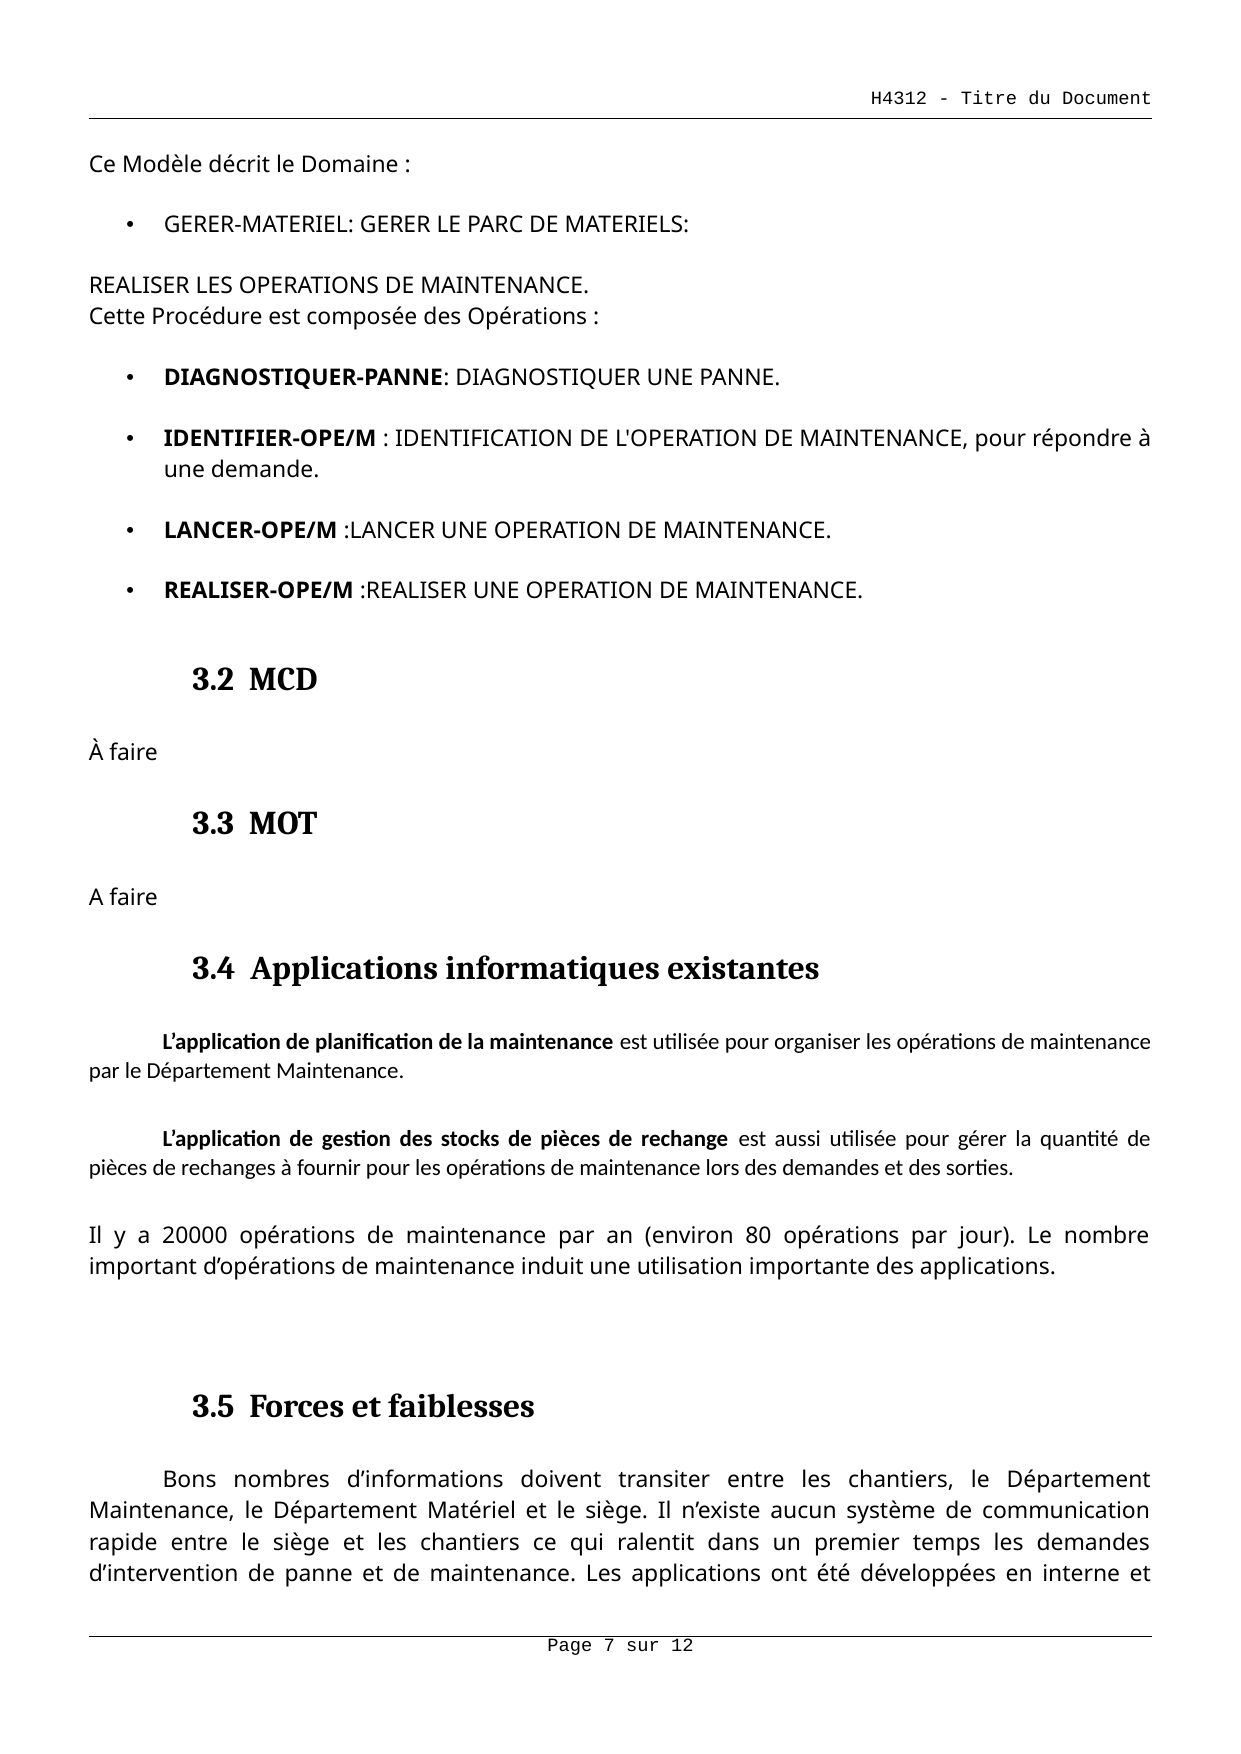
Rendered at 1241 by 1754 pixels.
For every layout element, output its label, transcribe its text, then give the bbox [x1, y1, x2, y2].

text A faire [88, 881, 1152, 912]
list GERER-MATERIEL: GERER LE PARC DE MATERIELS: [126, 208, 1152, 239]
text Cette Procédure est composée des Opérations : [88, 300, 1152, 331]
subtitle MCD [133, 660, 1152, 698]
subtitle Forces et faiblesses [133, 1387, 1152, 1426]
text Bons nombres d’informations doivent transiter entre les chantiers, le Département Maintenance, le Département Matériel et le siège. Il n’existe aucun système de communication rapide entre le siège et les chantiers ce qui ralentit dans un premier temps les demandes d’intervention de panne et de maintenance. Les applications ont été développées en interne et [88, 1463, 1152, 1588]
text À faire [88, 736, 1152, 767]
text Il y a 20000 opérations de maintenance par an (environ 80 opérations par jour). Le nombre important d’opérations de maintenance induit une utilisation importante des applications. [88, 1219, 1152, 1281]
list REALISER-OPE/M :REALISER UNE OPERATION DE MAINTENANCE. [126, 574, 1152, 606]
text Ce Modèle décrit le Domaine : [88, 147, 1152, 179]
subtitle MOT [133, 805, 1152, 843]
text L’application de planification de la maintenance est utilisée pour organiser les opérations de maintenance par le Département Maintenance. [88, 1025, 1152, 1084]
list IDENTIFIER-OPE/M : IDENTIFICATION DE L'OPERATION DE MAINTENANCE, pour répondre à une demande. [126, 422, 1152, 484]
subtitle Applications informatiques existantes [133, 949, 1152, 988]
text L’application de gestion des stocks de pièces de rechange est aussi utilisée pour gérer la quantité de pièces de rechanges à fournir pour les opérations de maintenance lors des demandes et des sorties. [88, 1122, 1152, 1181]
list DIAGNOSTIQUER-PANNE: DIAGNOSTIQUER UNE PANNE. [126, 361, 1152, 392]
list LANCER-OPE/M :LANCER UNE OPERATION DE MAINTENANCE. [126, 514, 1152, 545]
text REALISER LES OPERATIONS DE MAINTENANCE. [88, 269, 1152, 300]
